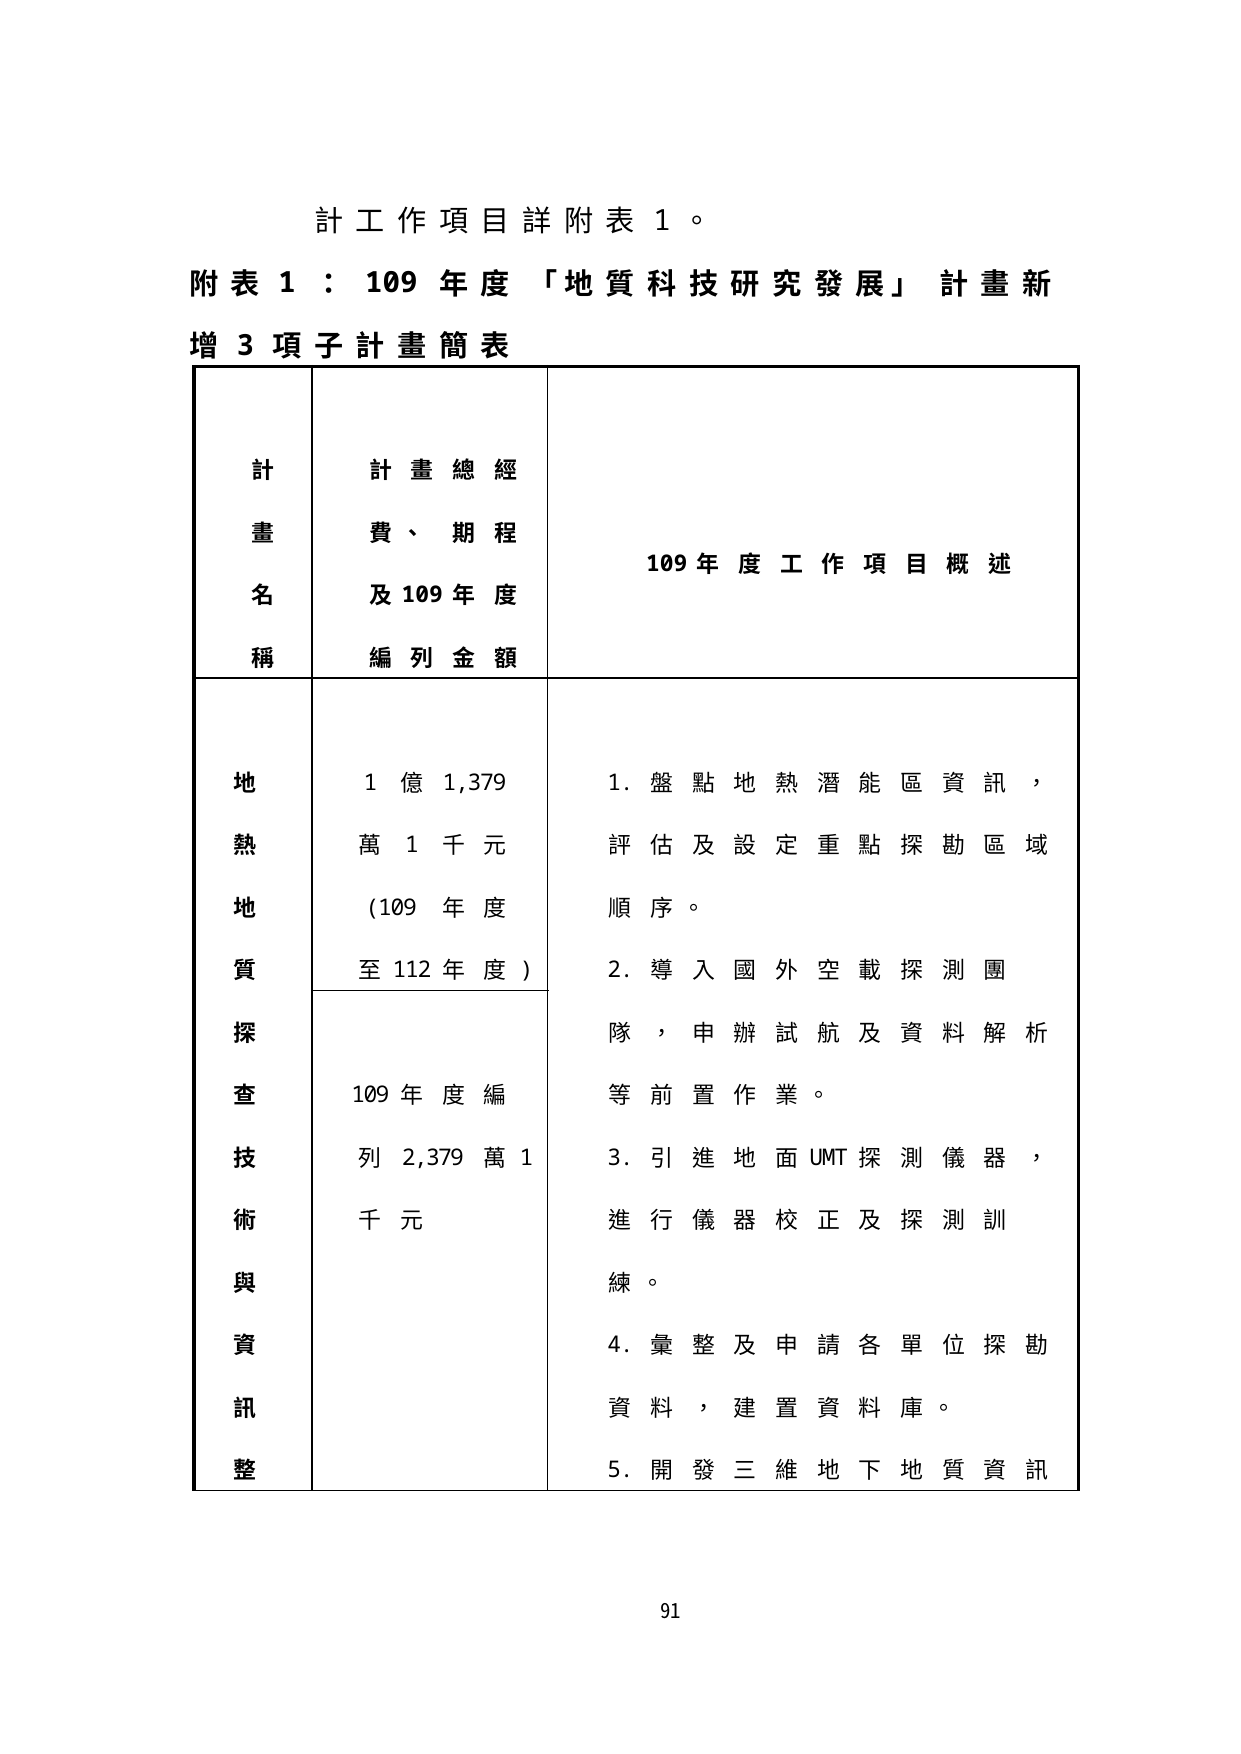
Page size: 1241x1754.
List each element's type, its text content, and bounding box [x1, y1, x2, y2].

table_header 計畫名稱 [196, 368, 311, 677]
table_cell 1億1,379萬1千元 (109年度至112年度) [313, 679, 547, 990]
text 附表1：109年度「地質科技研究發展」計畫新增3項子計畫簡表 [183, 240, 1058, 365]
table_header 計畫總經費、期程及109年度編列金額 [313, 368, 547, 677]
table_cell 地熱地質探查技術與資訊整 [196, 679, 311, 1490]
table_cell 109年度編列2,379萬1千元 [313, 991, 547, 1490]
table_header 109年度工作項目概述 [548, 368, 1077, 677]
table_cell 1.盤點地熱潛能區資訊，評估及設定重點探勘區域順序。 2.導入國外空載探測團隊，申辦試航及資料解析等前置作業。 3.引進地面UMT探測儀器，進行儀器校正及探測訓練。 4.彙整及申請各單位探勘資料，建置資料庫。 5.開發三維地下地質資訊 [548, 679, 1077, 1490]
text 計工作項目詳附表1。 [271, 177, 1058, 240]
